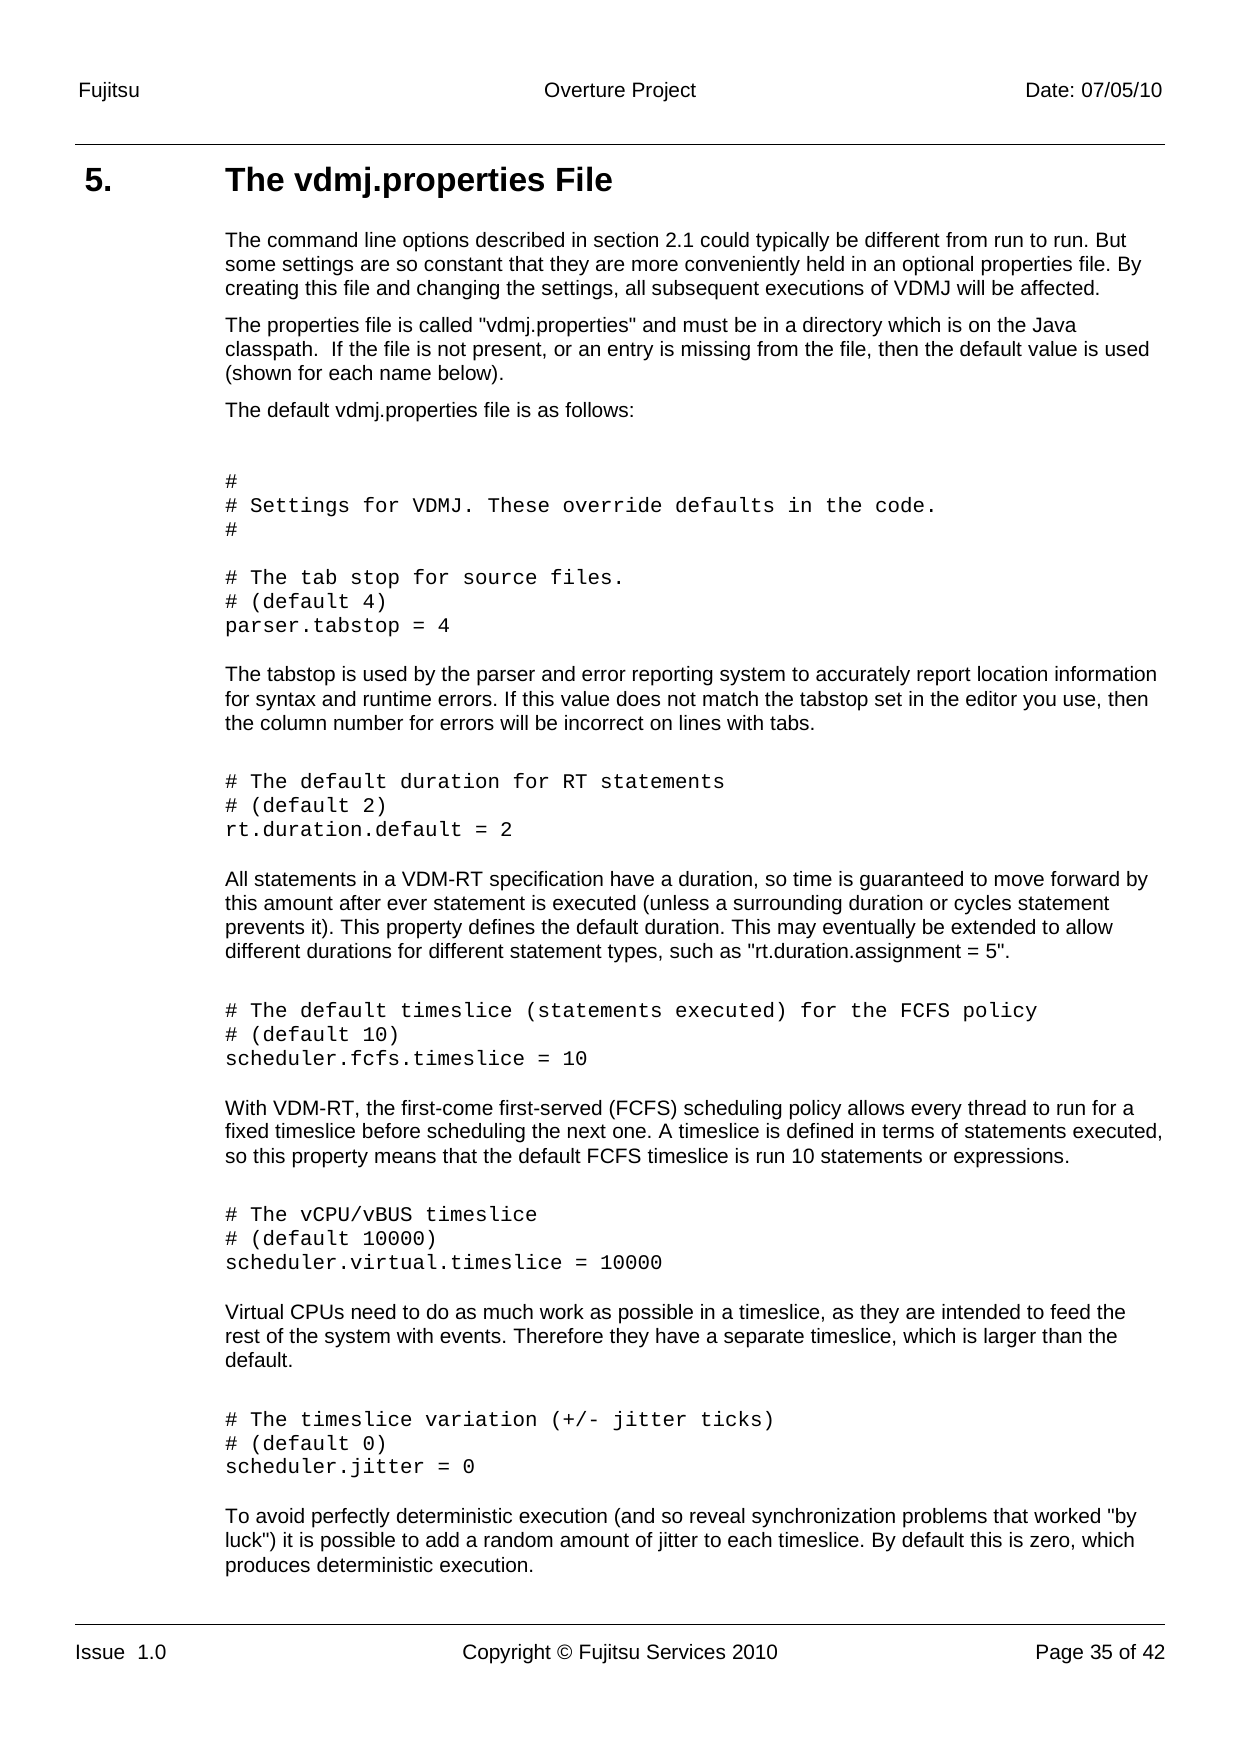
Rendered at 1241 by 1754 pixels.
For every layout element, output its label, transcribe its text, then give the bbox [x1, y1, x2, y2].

text parser.tabstop = 4 [225, 614, 1165, 638]
text # (default 10) [225, 1023, 1165, 1047]
text rt.duration.default = 2 [225, 819, 1165, 843]
text With VDM-RT, the first-come first-served (FCFS) scheduling policy allows every thread to run for a fixed timeslice before scheduling the next one. A timeslice is defined in terms of statements executed, so this property means that the default FCFS timeslice is run 10 statements or expressions. [225, 1095, 1165, 1168]
text # [225, 471, 1165, 495]
text The command line options described in section 2.1 could typically be different from run to run. But some settings are so constant that they are more conveniently held in an optional properties file. By creating this file and changing the settings, all subsequent executions of VDMJ will be affected. [225, 228, 1165, 300]
text scheduler.fcfs.timeslice = 10 [225, 1047, 1165, 1071]
text # (default 10000) [225, 1228, 1165, 1252]
text # The default duration for RT statements [225, 771, 1165, 795]
text # The tab stop for source files. [225, 567, 1165, 591]
text All statements in a VDM-RT specification have a duration, so time is guaranteed to move forward by this amount after ever statement is executed (unless a surrounding duration or cycles statement prevents it). This property defines the default duration. This may eventually be extended to allow different durations for different statement types, such as "rt.duration.assignment = 5". [225, 867, 1165, 963]
text # [225, 519, 1165, 543]
text The properties file is called "vdmj.properties" and must be in a directory which is on the Java classpath. If the file is not present, or an entry is missing from the file, then the default value is used (shown for each name below). [225, 313, 1165, 385]
text The tabstop is used by the parser and error reporting system to accurately report location information for syntax and runtime errors. If this value does not match the tabstop set in the editor you use, then the column number for errors will be incorrect on lines with tabs. [225, 662, 1165, 734]
text # (default 2) [225, 795, 1165, 819]
text # Settings for VDMJ. These override defaults in the code. [225, 495, 1165, 519]
text # The vCPU/vBUS timeslice [225, 1204, 1165, 1228]
text # The timeslice variation (+/- jitter ticks) [225, 1408, 1165, 1432]
subtitle The vdmj.properties File [75, 160, 1165, 198]
text Virtual CPUs need to do as much work as possible in a timeslice, as they are intended to feed the rest of the system with events. Therefore they have a separate timeslice, which is larger than the default. [225, 1300, 1165, 1372]
text The default vdmj.properties file is as follows: [225, 398, 1165, 422]
text scheduler.virtual.timeslice = 10000 [225, 1252, 1165, 1276]
text scheduler.jitter = 0 [225, 1456, 1165, 1480]
text # (default 0) [225, 1432, 1165, 1456]
text # (default 4) [225, 591, 1165, 614]
text # The default timeslice (statements executed) for the FCFS policy [225, 999, 1165, 1023]
text To avoid perfectly deterministic execution (and so reveal synchronization problems that worked "by luck") it is possible to add a random amount of jitter to each timeslice. By default this is zero, which produces deterministic execution. [225, 1504, 1165, 1577]
